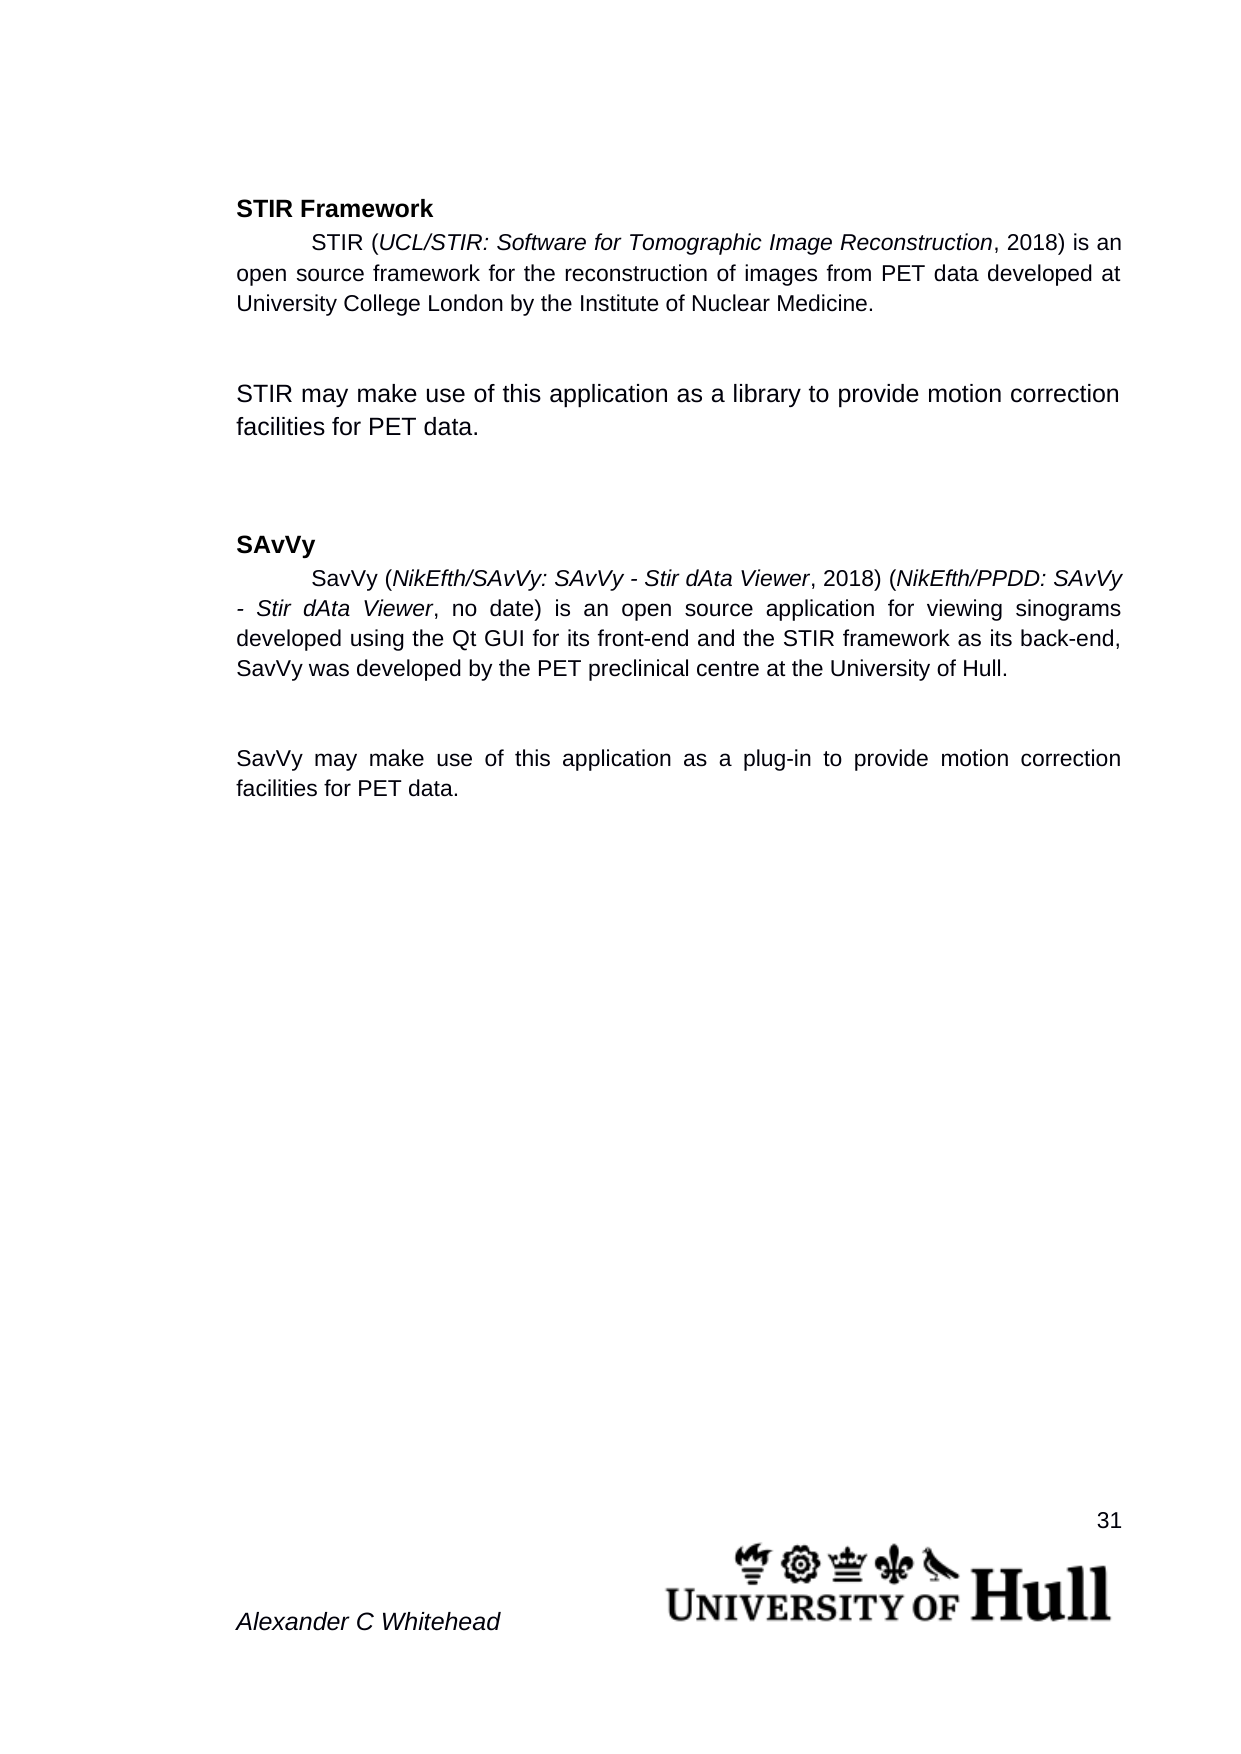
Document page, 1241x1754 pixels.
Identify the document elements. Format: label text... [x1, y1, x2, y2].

subtitle SAvVy [236, 530, 1122, 558]
text STIR may make use of this application as a library to provide motion correction facilities for PET data. [236, 379, 1122, 441]
subtitle STIR Framework [236, 194, 1122, 223]
text SavVy (NikEfth/SAvVy: SAvVy - Stir dAta Viewer, 2018)⁠ (NikEfth/PPDD: SAvVy - Stir dAta Viewer, no date)⁠ is an open source application for viewing sinograms developed using the Qt GUI for its front-end and the STIR framework as its back-end, SavVy was developed by the PET preclinical centre at the University of Hull. [236, 565, 1122, 682]
text SavVy may make use of this application as a plug-in to provide motion correction facilities for PET data. [236, 745, 1122, 802]
picture [659, 1533, 1119, 1631]
text STIR (UCL/STIR: Software for Tomographic Image Reconstruction, 2018)⁠ is an open source framework for the reconstruction of images from PET data developed at University College London by the Institute of Nuclear Medicine. [236, 229, 1122, 316]
